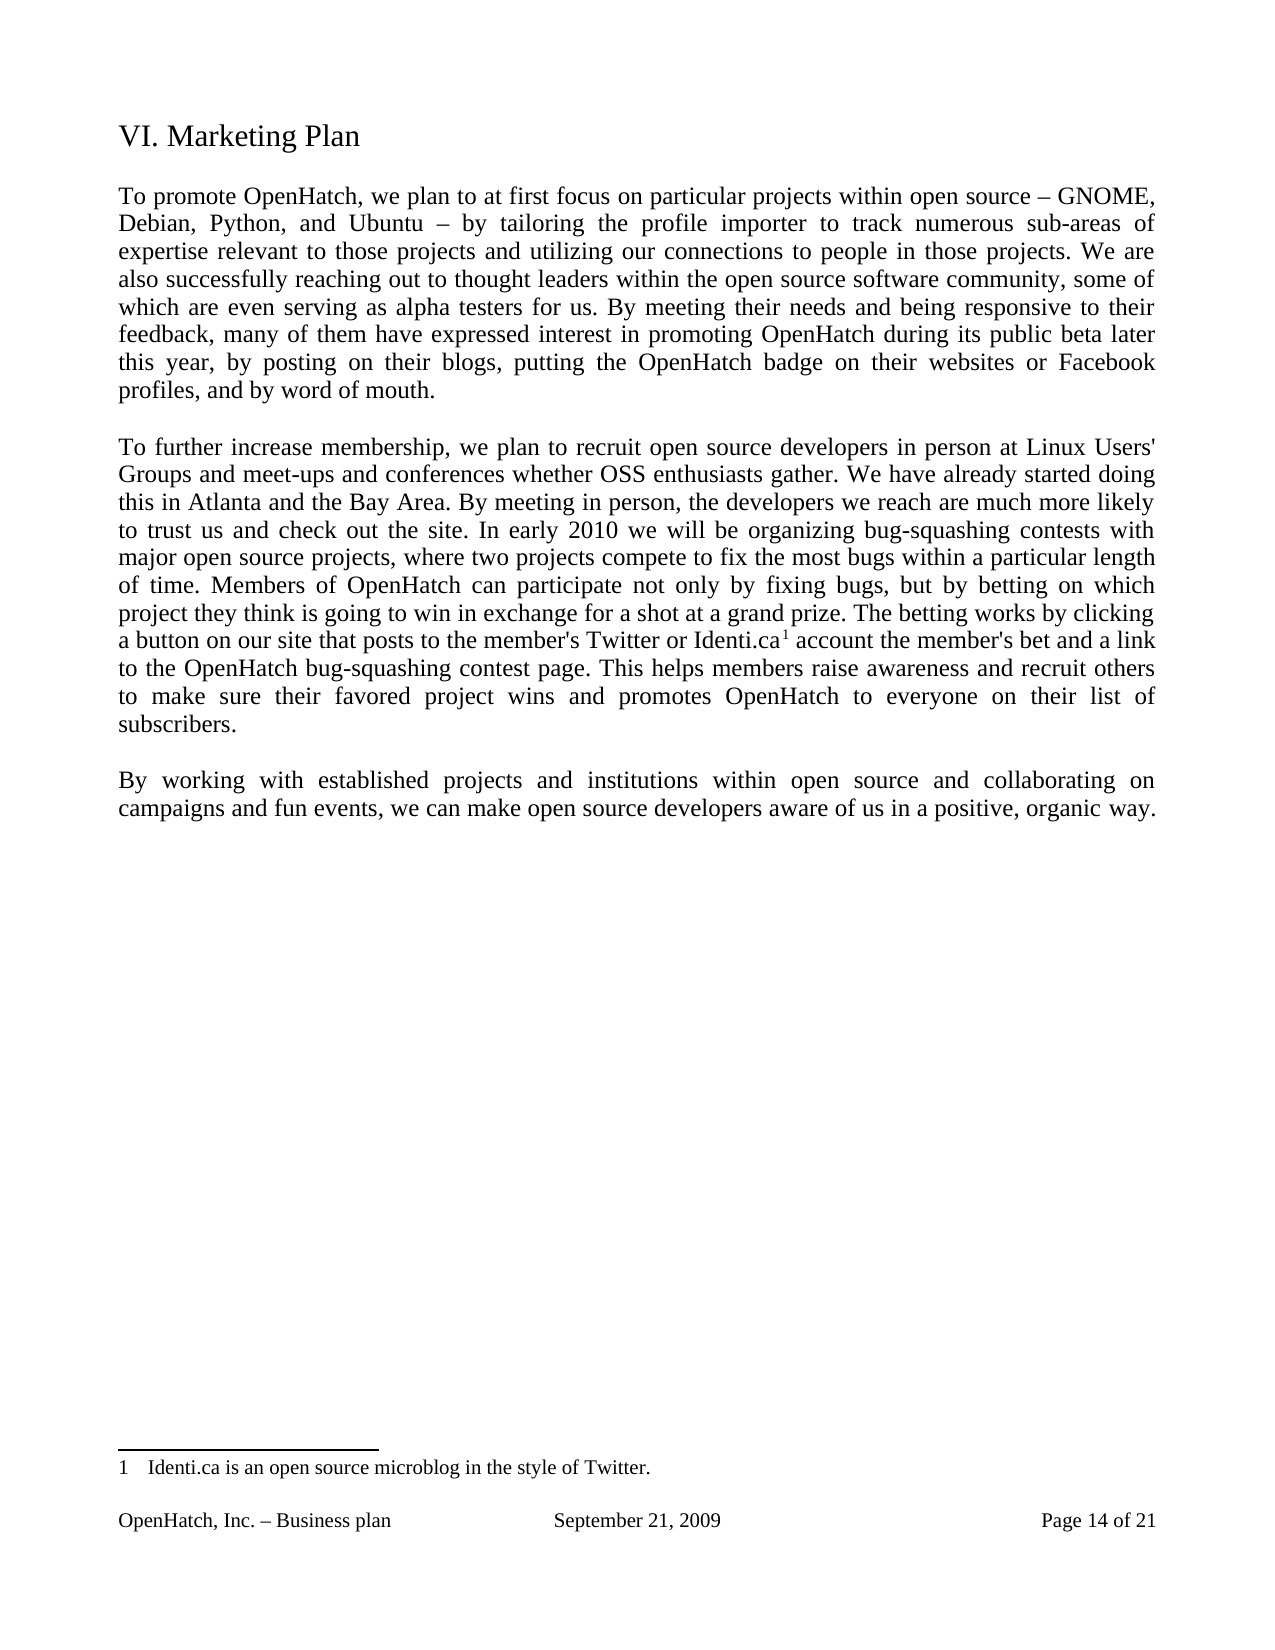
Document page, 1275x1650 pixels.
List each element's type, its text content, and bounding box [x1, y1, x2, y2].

text To further increase membership, we plan to recruit open source developers in person at Linux Users' Groups and meet-ups and conferences whether OSS enthusiasts gather. We have already started doing this in Atlanta and the Bay Area. By meeting in person, the developers we reach are much more likely to trust us and check out the site. In early 2010 we will be organizing bug-squashing contests with major open source projects, where two projects compete to fix the most bugs within a particular length of time. Members of OpenHatch can participate not only by fixing bugs, but by betting on which project they think is going to win in exchange for a shot at a grand prize. The betting works by clicking a button on our site that posts to the member's Twitter or Identi.ca account the member's bet and a link to the OpenHatch bug-squashing contest page. This helps members raise awareness and recruit others to make sure their favored project wins and promotes OpenHatch to everyone on their list of subscribers. [118, 433, 1156, 737]
text Identi.ca is an open source microblog in the style of Twitter. [118, 1456, 1156, 1479]
text VI. Marketing Plan [118, 118, 1156, 153]
text By working with established projects and institutions within open source and collaborating on campaigns and fun events, we can make open source developers aware of us in a positive, organic way. [118, 767, 1156, 850]
text To promote OpenHatch, we plan to at first focus on particular projects within open source – GNOME, Debian, Python, and Ubuntu – by tailoring the profile importer to track numerous sub-areas of expertise relevant to those projects and utilizing our connections to people in those projects. We are also successfully reaching out to thought leaders within the open source software community, some of which are even serving as alpha testers for us. By meeting their needs and being responsive to their feedback, many of them have expressed interest in promoting OpenHatch during its public beta later this year, by posting on their blogs, putting the OpenHatch badge on their websites or Facebook profiles, and by word of mouth. [118, 182, 1156, 403]
